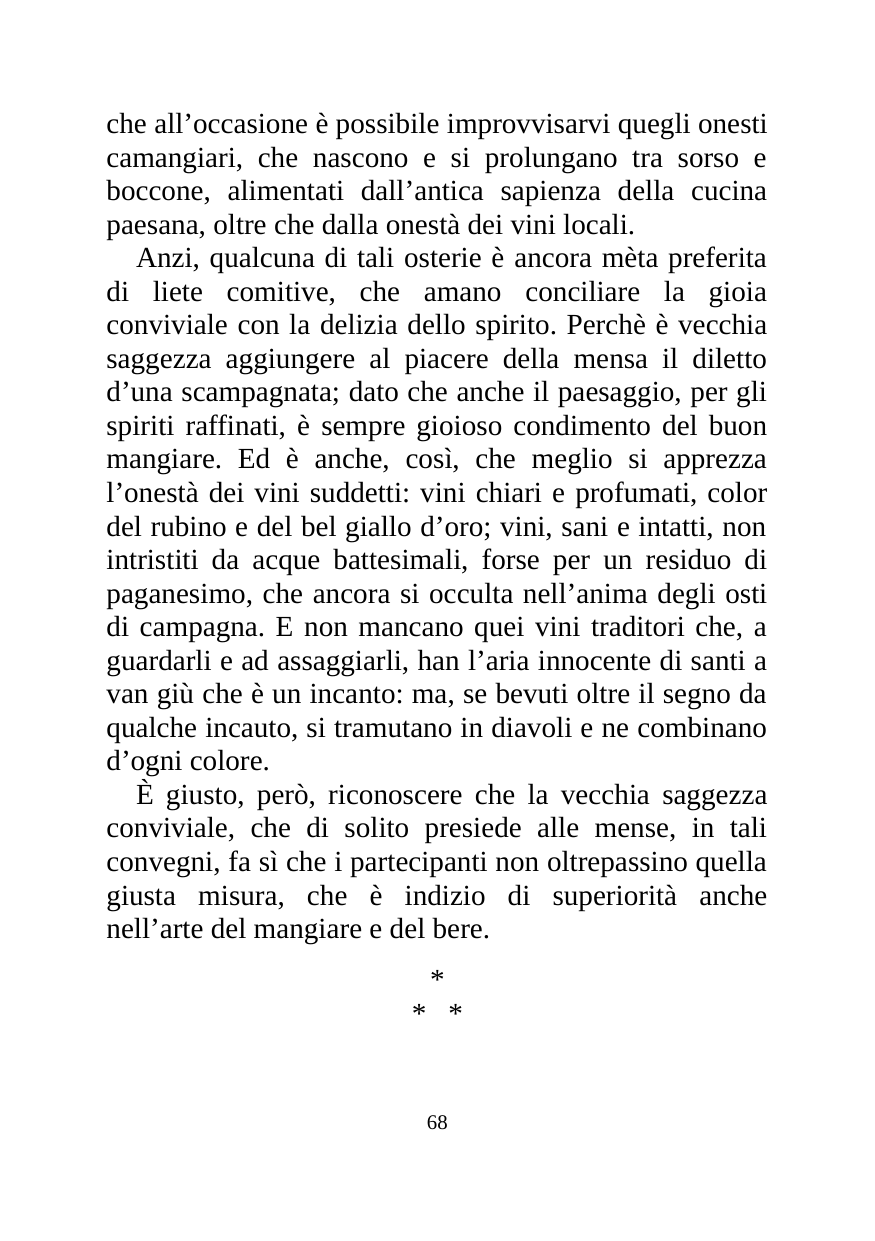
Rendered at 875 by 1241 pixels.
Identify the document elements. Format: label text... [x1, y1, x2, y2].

text È giusto, però, riconoscere che la vecchia saggezza conviviale, che di solito presiede alle mense, in tali convegni, fa sì che i partecipanti non oltrepassino quella giusta misura, che è indizio di superiorità anche nell’arte del mangiare e del bere. [106, 777, 768, 945]
text che all’occasione è possibile improvvisarvi quegli onesti camangiari, che nascono e si prolungano tra sorso e boccone, alimentati dall’antica sapienza della cucina paesana, oltre che dalla onestà dei vini locali. [106, 106, 768, 240]
text Anzi, qualcuna di tali osterie è ancora mèta preferita di liete comitive, che amano conciliare la gioia conviviale con la delizia dello spirito. Perchè è vecchia saggezza aggiungere al piacere della mensa il diletto d’una scampagnata; dato che anche il paesaggio, per gli spiriti raffinati, è sempre gioioso condimento del buon mangiare. Ed è anche, così, che meglio si apprezza l’onestà dei vini suddetti: vini chiari e profumati, color del rubino e del bel giallo d’oro; vini, sani e intatti, non intristiti da acque battesimali, forse per un residuo di paganesimo, che ancora si occulta nell’anima degli osti di campagna. E non mancano quei vini traditori che, a guardarli e ad assaggiarli, han l’aria innocente di santi a van giù che è un incanto: ma, se bevuti oltre il segno da qualche incauto, si tramutano in diavoli e ne combinano d’ogni colore. [106, 240, 768, 777]
text * * * [106, 962, 768, 1029]
